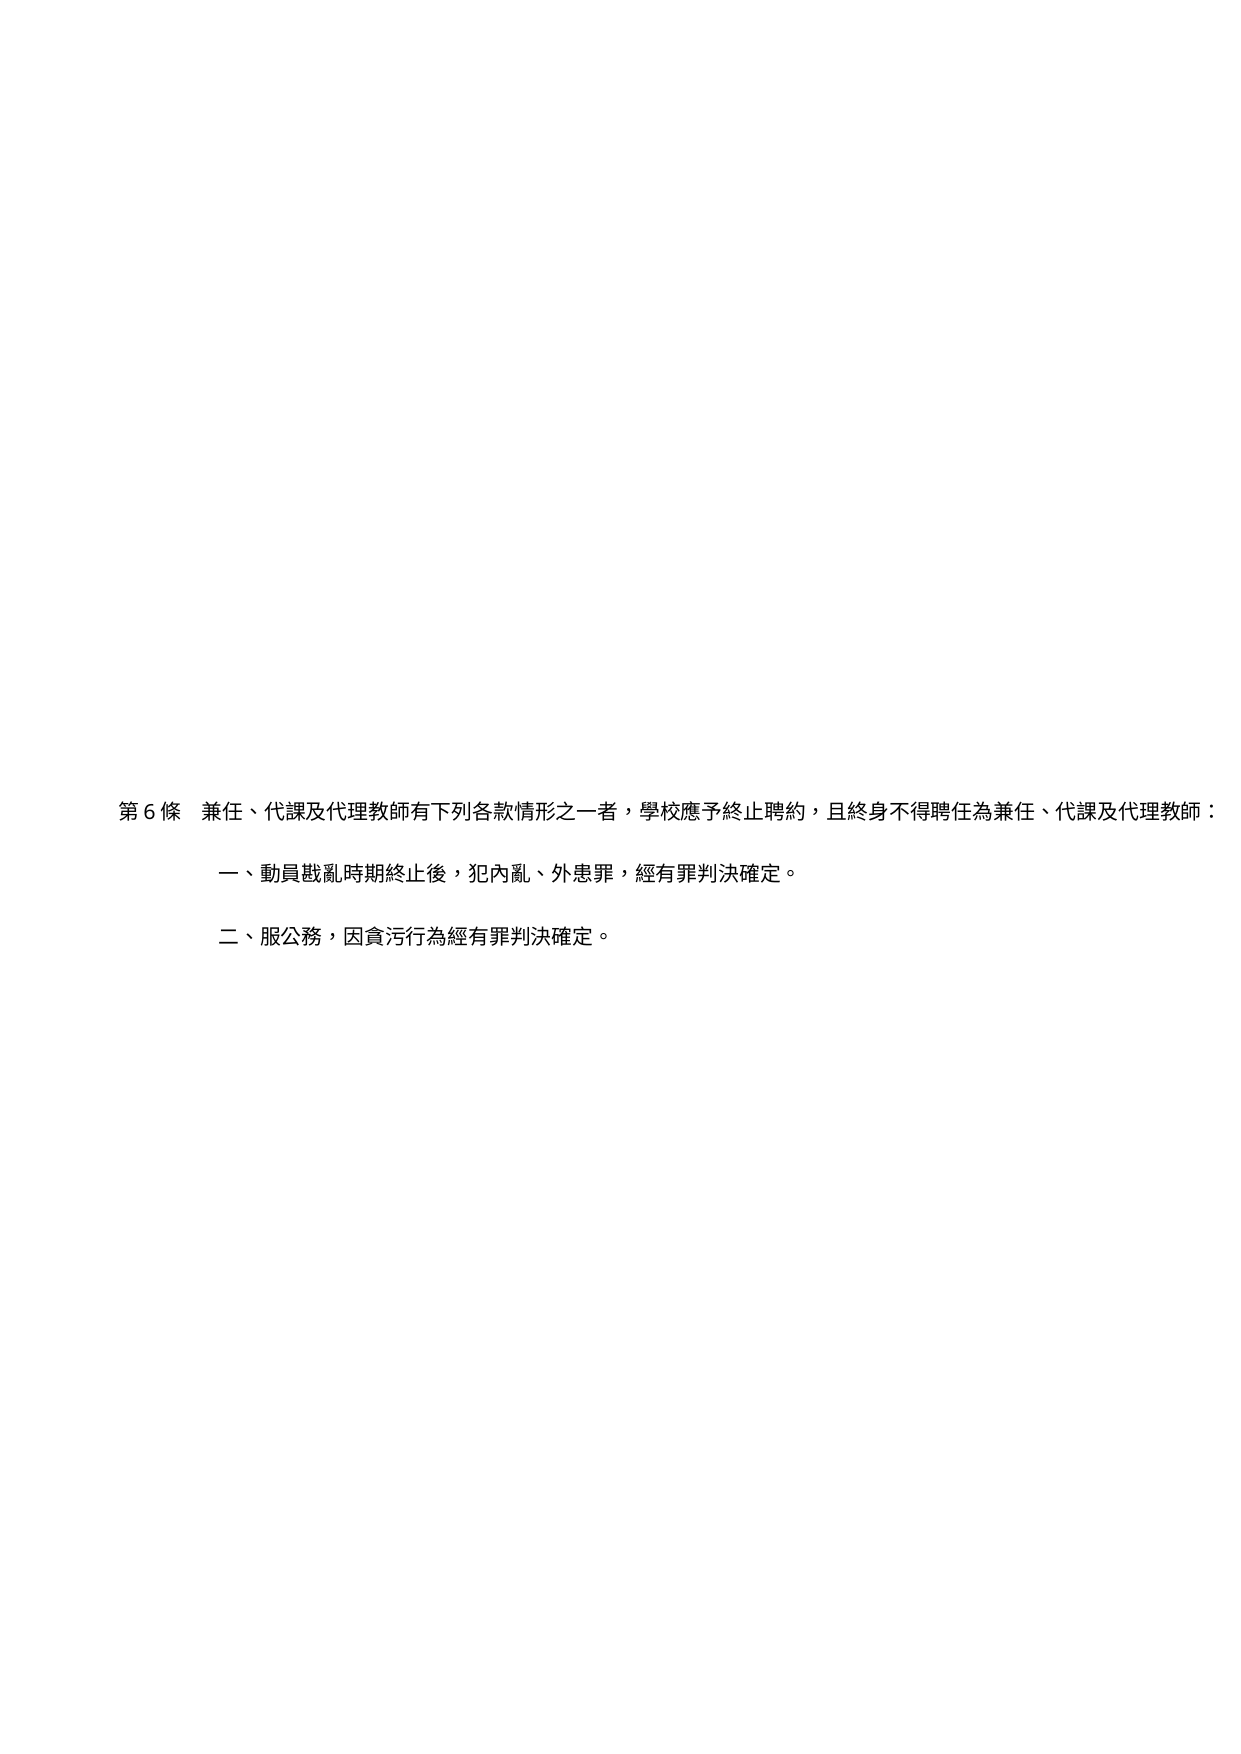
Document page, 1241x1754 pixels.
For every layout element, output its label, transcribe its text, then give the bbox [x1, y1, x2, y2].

text 一、動員戡亂時期終止後，犯內亂、外患罪，經有罪判決確定。 [218, 831, 1211, 893]
text 第6條 兼任、代課及代理教師有下列各款情形之一者，學校應予終止聘約，且終身不得聘任為兼任、代課及代理教師： [118, 768, 1211, 831]
text 二、服公務，因貪污行為經有罪判決確定。 [218, 893, 1211, 956]
